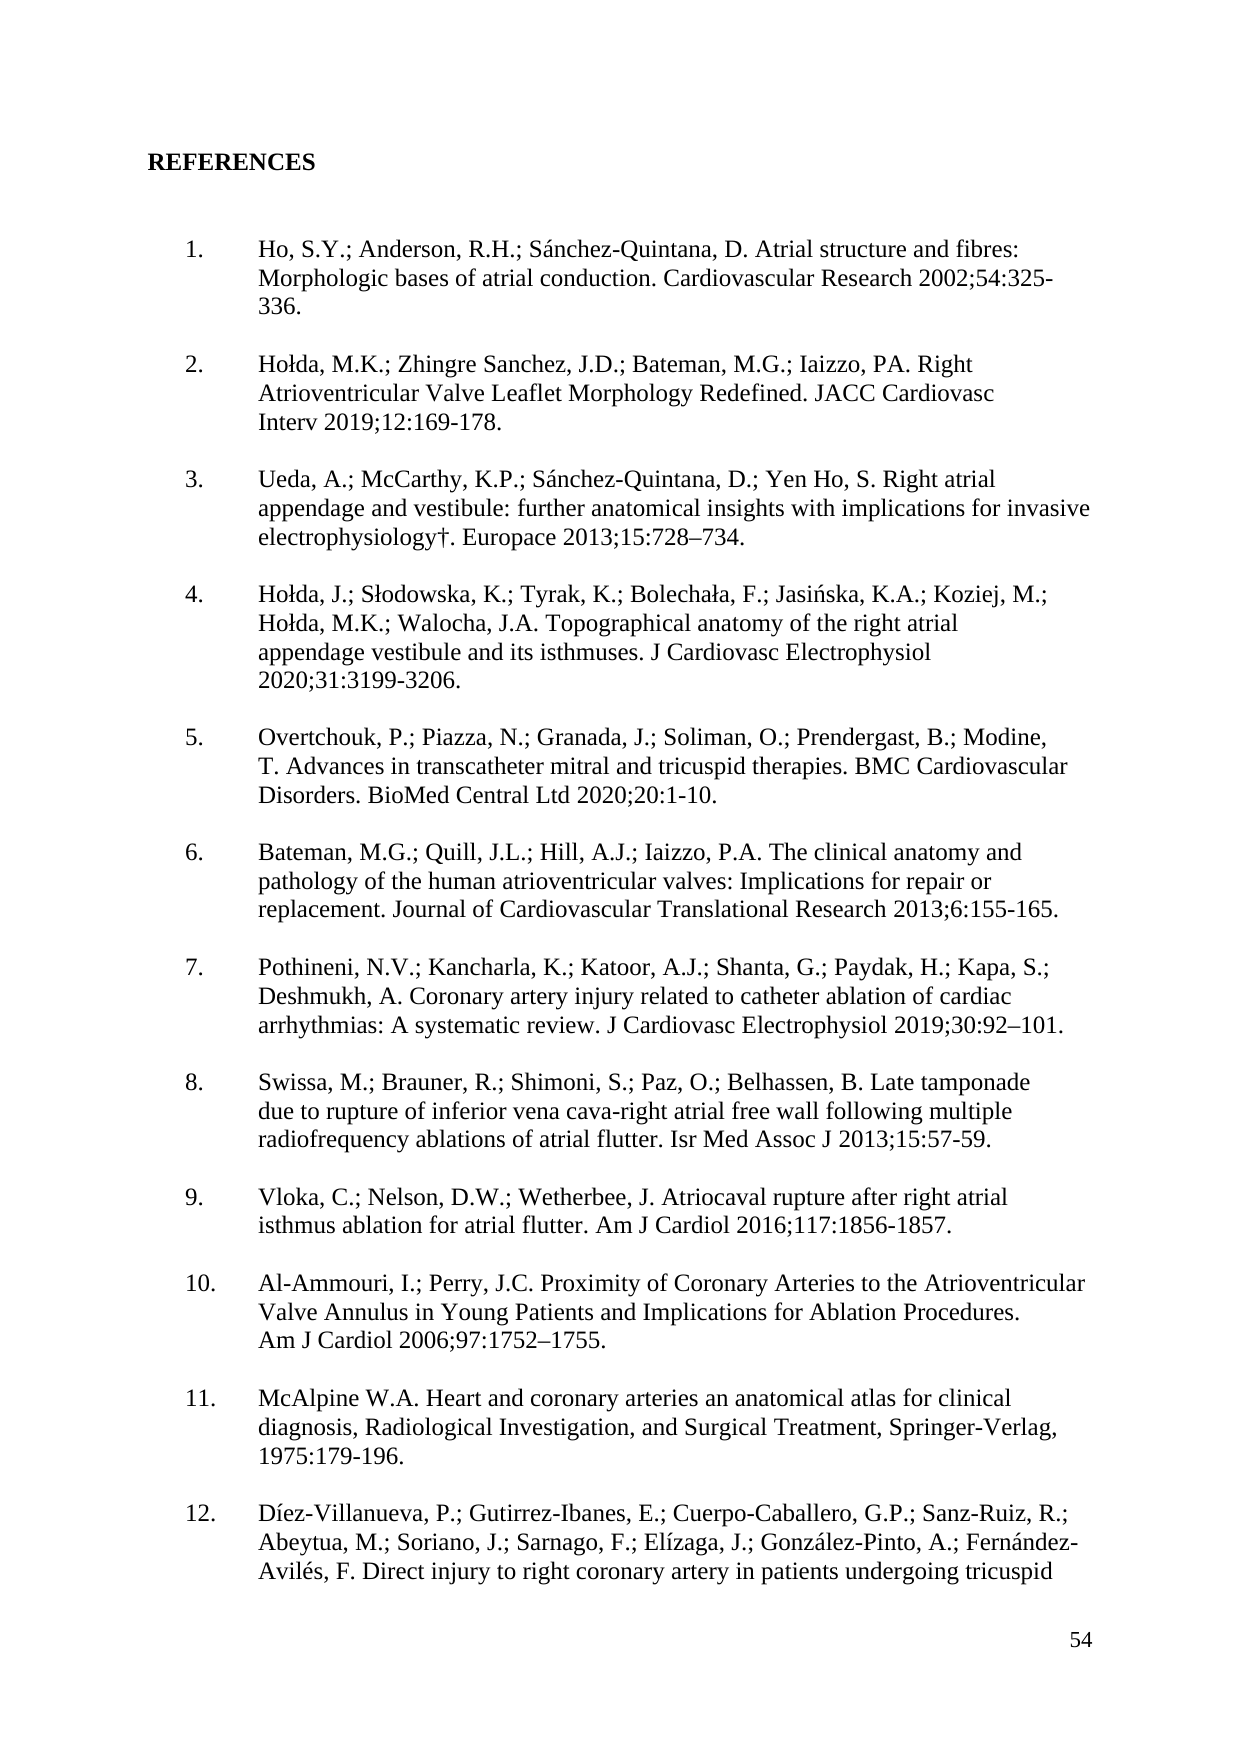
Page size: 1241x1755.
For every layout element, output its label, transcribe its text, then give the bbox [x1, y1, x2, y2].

list Ueda, A.; McCarthy, K.P.; Sánchez-Quintana, D.; Yen Ho, S. Right atrial appendage and vestibule: further anatomical insights with implications for invasive electrophysiology†. Europace 2013;15:728–734. [185, 464, 1091, 551]
list Vloka, C.; Nelson, D.W.; Wetherbee, J. Atriocaval rupture after right atrial isthmus ablation for atrial flutter. Am J Cardiol 2016;117:1856-1857. [185, 1182, 1092, 1239]
list Al-Ammouri, I.; Perry, J.C. Proximity of Coronary Arteries to the Atrioventricular Valve Annulus in Young Patients and Implications for Ablation Procedures. [185, 1268, 1085, 1326]
text Am J Cardiol 2006;97:1752–1755. [258, 1326, 1103, 1354]
list Overtchouk, P.; Piazza, N.; Granada, J.; Soliman, O.; Prendergast, B.; Modine, T. Advances in transcatheter mitral and tricuspid therapies. BMC Cardiovascular Disorders. BioMed Central Ltd 2020;20:1-10. [185, 722, 1075, 809]
list Swissa, M.; Brauner, R.; Shimoni, S.; Paz, O.; Belhassen, B. Late tamponade due to rupture of inferior vena cava-right atrial free wall following multiple radiofrequency ablations of atrial flutter. Isr Med Assoc J 2013;15:57-59. [185, 1067, 1073, 1153]
list Díez-Villanueva, P.; Gutirrez-Ibanes, E.; Cuerpo-Caballero, G.P.; Sanz-Ruiz, R.; Abeytua, M.; Soriano, J.; Sarnago, F.; Elízaga, J.; González-Pinto, A.; Fernández- Avilés, F. Direct injury to right coronary artery in patients undergoing tricuspid [185, 1498, 1079, 1584]
list Bateman, M.G.; Quill, J.L.; Hill, A.J.; Iaizzo, P.A. The clinical anatomy and pathology of the human atrioventricular valves: Implications for repair or replacement. Journal of Cardiovascular Translational Research 2013;6:155-165. [185, 837, 1060, 923]
list Pothineni, N.V.; Kancharla, K.; Katoor, A.J.; Shanta, G.; Paydak, H.; Kapa, S.; Deshmukh, A. Coronary artery injury related to catheter ablation of cardiac arrhythmias: A systematic review. J Cardiovasc Electrophysiol 2019;30:92–101. [185, 952, 1064, 1038]
list Ho, S.Y.; Anderson, R.H.; Sánchez-Quintana, D. Atrial structure and fibres: Morphologic bases of atrial conduction. Cardiovascular Research 2002;54:325- 336. [185, 234, 1054, 320]
list Hołda, J.; Słodowska, K.; Tyrak, K.; Bolechała, F.; Jasińska, K.A.; Koziej, M.; Hołda, M.K.; Walocha, J.A. Topographical anatomy of the right atrial appendage vestibule and its isthmuses. J Cardiovasc Electrophysiol 2020;31:3199-3206. [185, 579, 1071, 694]
list Hołda, M.K.; Zhingre Sanchez, J.D.; Bateman, M.G.; Iaizzo, PA. Right Atrioventricular Valve Leaflet Morphology Redefined. JACC Cardiovasc Interv 2019;12:169-178. [185, 349, 1060, 435]
subtitle REFERENCES [147, 147, 1103, 176]
list McAlpine W.A. Heart and coronary arteries an anatomical atlas for clinical diagnosis, Radiological Investigation, and Surgical Treatment, Springer-Verlag, 1975:179-196. [185, 1383, 1058, 1470]
